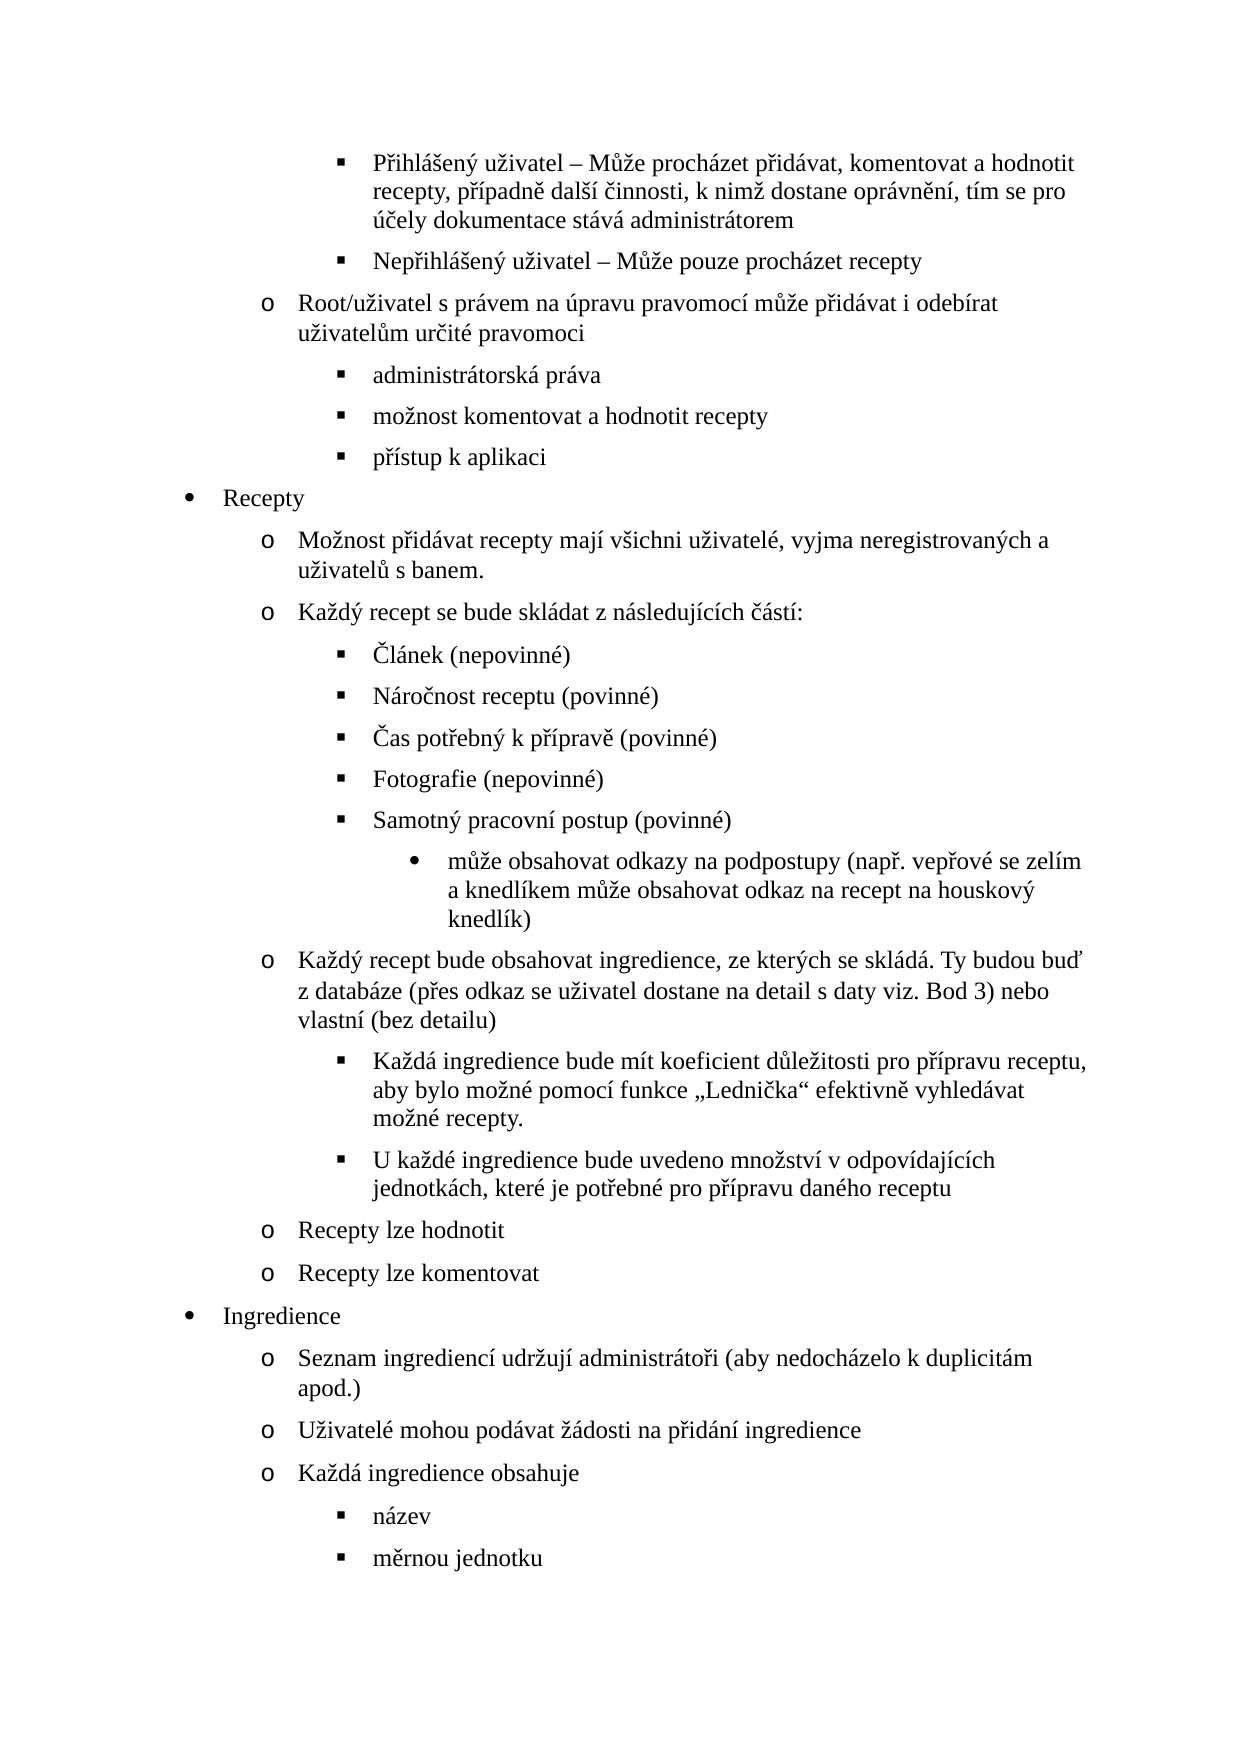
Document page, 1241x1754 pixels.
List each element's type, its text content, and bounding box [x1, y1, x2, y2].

list Uživatelé mohou podávat žádosti na přidání ingredience [260, 1415, 1093, 1446]
list Přihlášený uživatel – Může procházet přidávat, komentovat a hodnotit recepty, případně další činnosti, k nimž dostane oprávnění, tím se pro účely dokumentace stává administrátorem [335, 148, 1093, 234]
list Samotný pracovní postup (povinné) [335, 805, 1093, 834]
list Recepty lze hodnotit [260, 1215, 1093, 1246]
list Nepřihlášený uživatel – Může pouze procházet recepty [335, 246, 1093, 275]
list přístup k aplikaci [335, 442, 1093, 471]
list Každý recept se bude skládat z následujících částí: [260, 597, 1093, 628]
list může obsahovat odkazy na podpostupy (např. vepřové se zelím a knedlíkem může obsahovat odkaz na recept na houskový knedlík) [410, 846, 1093, 933]
list Čas potřebný k přípravě (povinné) [335, 723, 1093, 751]
list možnost komentovat a hodnotit recepty [335, 401, 1093, 430]
list Fotografie (nepovinné) [335, 764, 1093, 793]
list Seznam ingrediencí udržují administrátoři (aby nedocházelo k duplicitám apod.) [260, 1343, 1093, 1402]
list Ingredience [185, 1301, 1093, 1330]
list Každá ingredience obsahuje [260, 1458, 1093, 1489]
list administrátorská práva [335, 360, 1093, 388]
list Recepty lze komentovat [260, 1258, 1093, 1289]
list název [335, 1501, 1093, 1530]
list Náročnost receptu (povinné) [335, 681, 1093, 710]
list Možnost přidávat recepty mají všichni uživatelé, vyjma neregistrovaných a uživatelů s banem. [260, 525, 1093, 584]
list Recepty [185, 483, 1093, 512]
list Každá ingredience bude mít koeficient důležitosti pro přípravu receptu, aby bylo možné pomocí funkce „Lednička“ efektivně vyhledávat možné recepty. [335, 1046, 1093, 1132]
list Článek (nepovinné) [335, 640, 1093, 669]
list měrnou jednotku [335, 1543, 1093, 1571]
list U každé ingredience bude uvedeno množství v odpovídajících jednotkách, které je potřebné pro přípravu daného receptu [335, 1145, 1093, 1202]
list Každý recept bude obsahovat ingredience, ze kterých se skládá. Ty budou buď z databáze (přes odkaz se uživatel dostane na detail s daty viz. Bod 3) nebo vlastní (bez detailu) [260, 945, 1093, 1033]
list Root/uživatel s právem na úpravu pravomocí může přidávat i odebírat uživatelům určité pravomoci [260, 288, 1093, 347]
